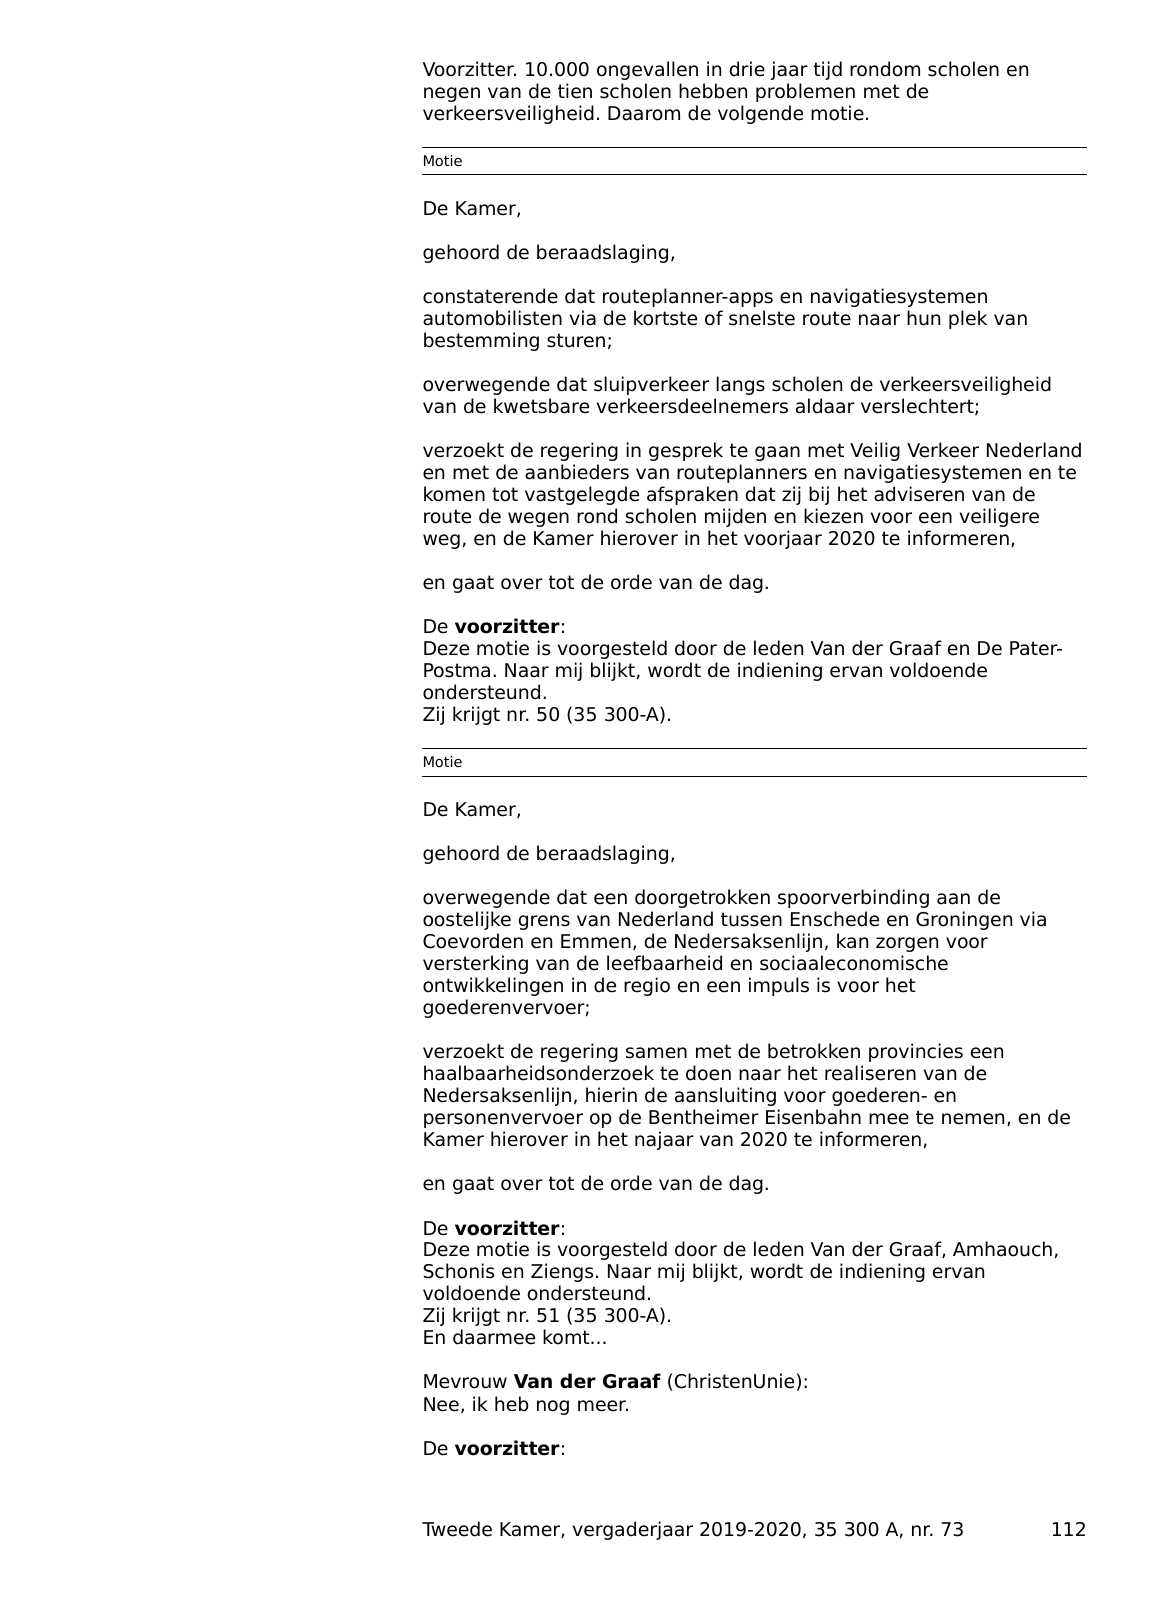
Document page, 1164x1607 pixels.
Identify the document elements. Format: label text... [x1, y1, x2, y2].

text De voorzitter: [422, 1438, 1087, 1459]
text gehoord de beraadslaging, [422, 843, 1087, 865]
text Deze motie is voorgesteld door de leden Van der Graaf, Amhaouch, Schonis en Ziengs. Naar mij blijkt, wordt de indiening ervan voldoende ondersteund. [422, 1239, 1087, 1305]
text verzoekt de regering in gesprek te gaan met Veilig Verkeer Nederland en met de aanbieders van routeplanners en navigatiesystemen en te komen tot vastgelegde afspraken dat zij bij het adviseren van de route de wegen rond scholen mijden en kiezen voor een veiligere weg, en de Kamer hierover in het voorjaar 2020 te informeren, [422, 440, 1087, 550]
table_header Motie [422, 148, 1087, 174]
text en gaat over tot de orde van de dag. [422, 1173, 1087, 1195]
table_header Motie [422, 749, 1087, 776]
text Zij krijgt nr. 50 (35 300-A). [422, 704, 1087, 726]
text De Kamer, [422, 197, 1087, 219]
text En daarmee komt... [422, 1327, 1087, 1349]
text Nee, ik heb nog meer. [422, 1393, 1087, 1415]
text gehoord de beraadslaging, [422, 242, 1087, 264]
text en gaat over tot de orde van de dag. [422, 572, 1087, 594]
text constaterende dat routeplanner-apps en navigatiesystemen automobilisten via de kortste of snelste route naar hun plek van bestemming sturen; [422, 286, 1087, 352]
text De Kamer, [422, 799, 1087, 821]
text De voorzitter: [422, 1217, 1087, 1239]
text Mevrouw Van der Graaf (ChristenUnie): [422, 1371, 1087, 1393]
text verzoekt de regering samen met de betrokken provincies een haalbaarheidsonderzoek te doen naar het realiseren van de Nedersaksenlijn, hierin de aansluiting voor goederen- en personenvervoer op de Bentheimer Eisenbahn mee te nemen, en de Kamer hierover in het najaar van 2020 te informeren, [422, 1041, 1087, 1151]
text overwegende dat een doorgetrokken spoorverbinding aan de oostelijke grens van Nederland tussen Enschede en Groningen via Coevorden en Emmen, de Nedersaksenlijn, kan zorgen voor versterking van de leefbaarheid en sociaaleconomische ontwikkelingen in de regio en een impuls is voor het goederenvervoer; [422, 887, 1087, 1019]
text overwegende dat sluipverkeer langs scholen de verkeersveiligheid van de kwetsbare verkeersdeelnemers aldaar verslechtert; [422, 374, 1087, 418]
text Zij krijgt nr. 51 (35 300-A). [422, 1305, 1087, 1327]
text Deze motie is voorgesteld door de leden Van der Graaf en De Pater-Postma. Naar mij blijkt, wordt de indiening ervan voldoende ondersteund. [422, 638, 1087, 704]
text De voorzitter: [422, 616, 1087, 638]
text Voorzitter. 10.000 ongevallen in drie jaar tijd rondom scholen en negen van de tien scholen hebben problemen met de verkeersveiligheid. Daarom de volgende motie. [422, 59, 1087, 125]
